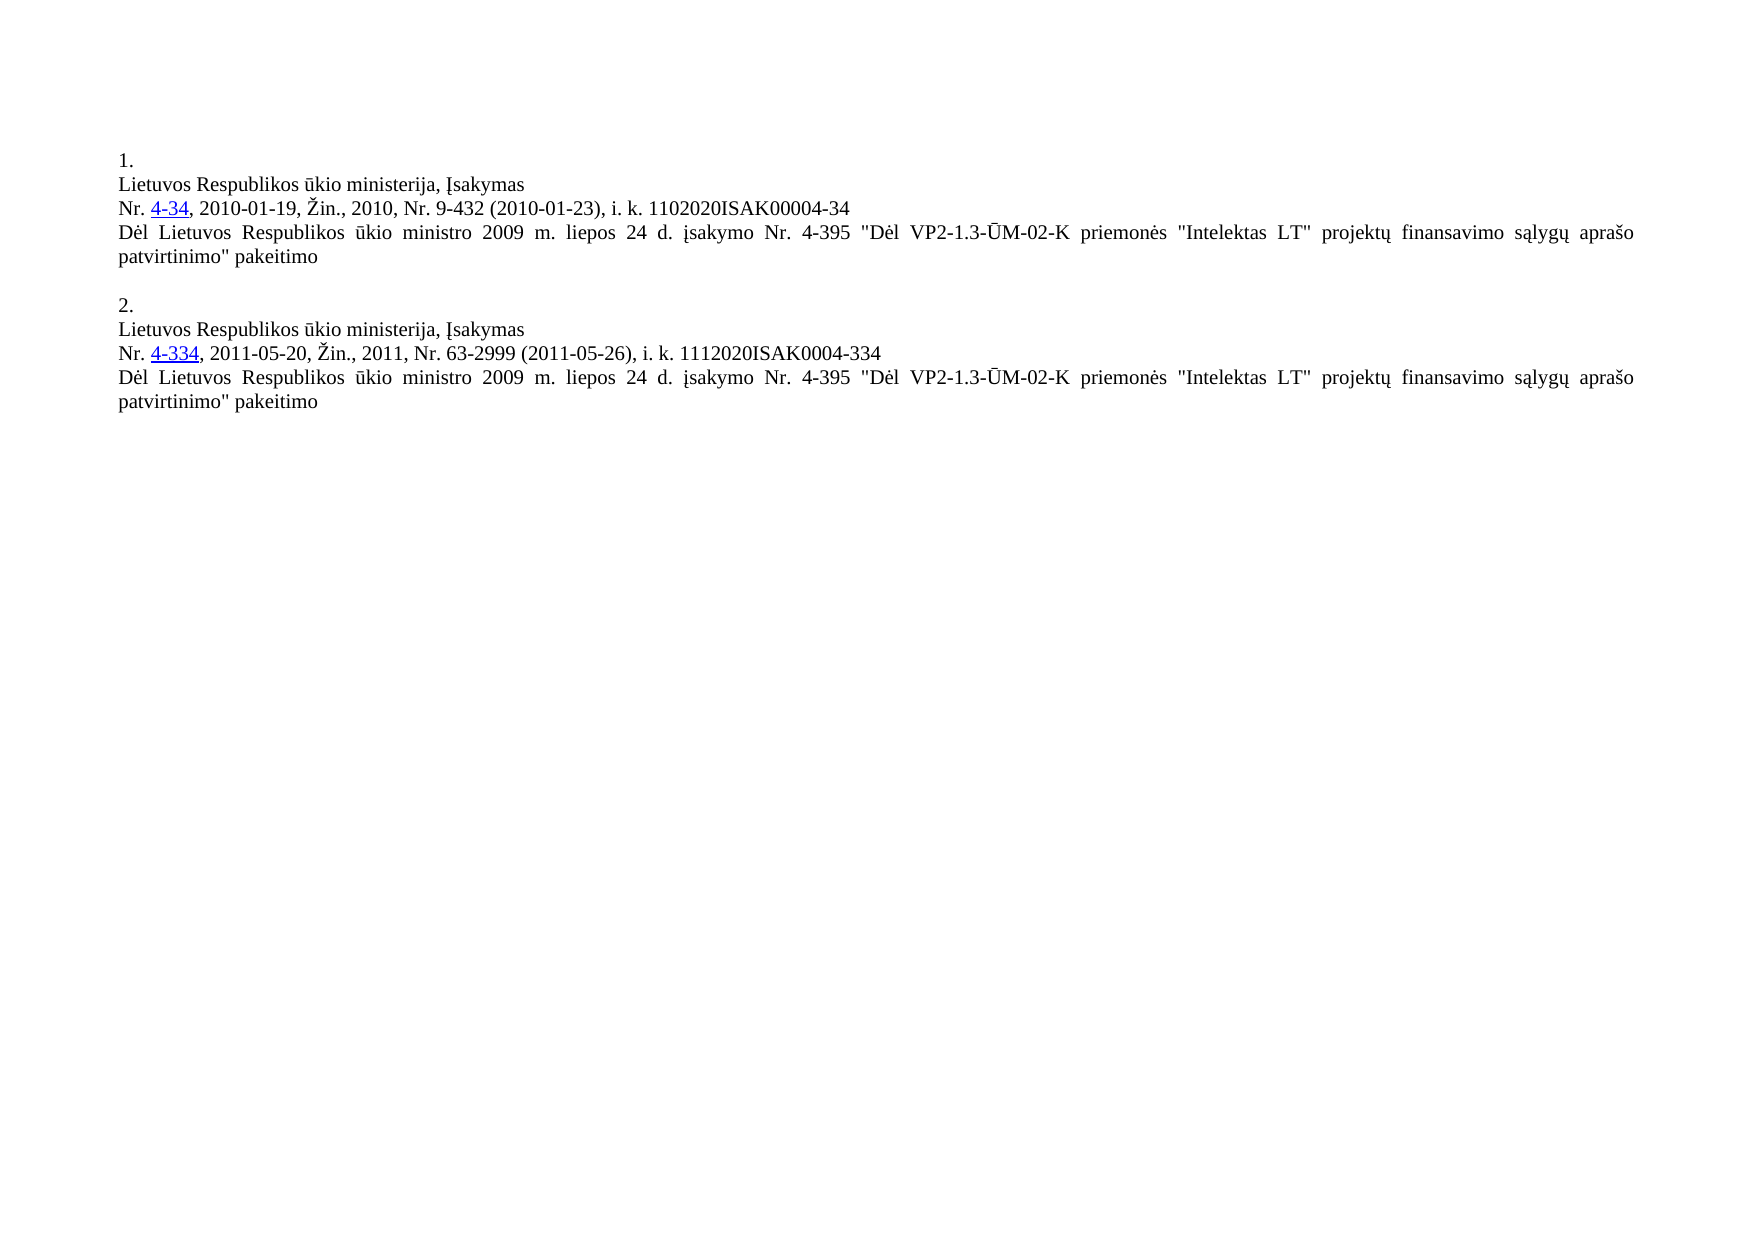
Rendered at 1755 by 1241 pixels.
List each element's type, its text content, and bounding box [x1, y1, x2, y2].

text 1. [118, 148, 1636, 172]
text Dėl Lietuvos Respublikos ūkio ministro 2009 m. liepos 24 d. įsakymo Nr. 4-395 "Dėl VP2-1.3-ŪM-02-K priemonės "Intelektas LT" projektų finansavimo sąlygų aprašo patvirtinimo" pakeitimo [118, 220, 1636, 268]
text Lietuvos Respublikos ūkio ministerija, Įsakymas [118, 317, 1636, 341]
text Nr. 4-34, 2010-01-19, Žin., 2010, Nr. 9-432 (2010-01-23), i. k. 1102020ISAK00004-34 [118, 196, 1636, 220]
text Nr. 4-334, 2011-05-20, Žin., 2011, Nr. 63-2999 (2011-05-26), i. k. 1112020ISAK0004-334 [118, 341, 1636, 365]
text Dėl Lietuvos Respublikos ūkio ministro 2009 m. liepos 24 d. įsakymo Nr. 4-395 "Dėl VP2-1.3-ŪM-02-K priemonės "Intelektas LT" projektų finansavimo sąlygų aprašo patvirtinimo" pakeitimo [118, 365, 1636, 413]
text Lietuvos Respublikos ūkio ministerija, Įsakymas [118, 172, 1636, 196]
text 2. [118, 292, 1636, 317]
